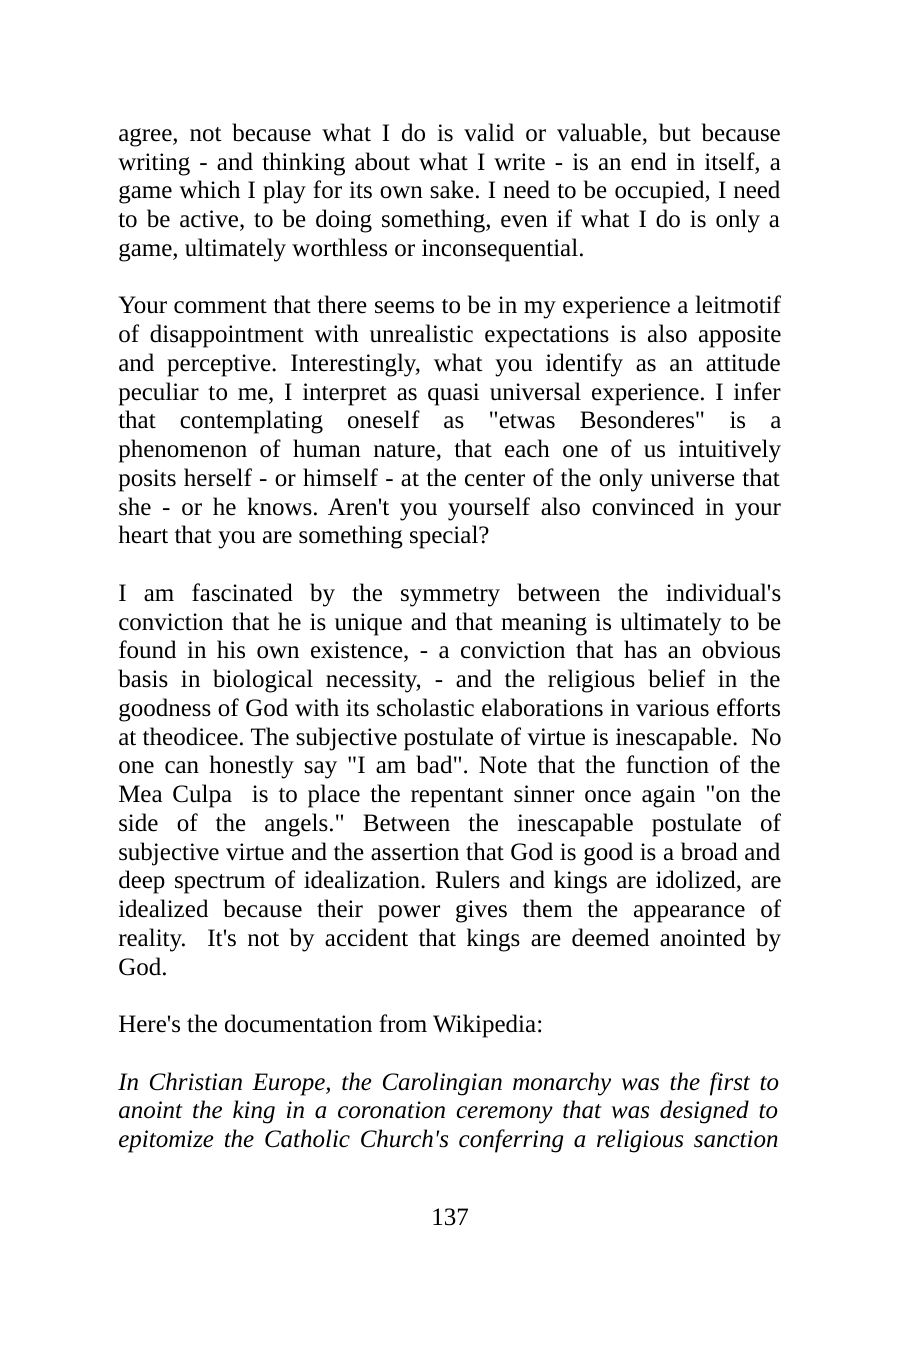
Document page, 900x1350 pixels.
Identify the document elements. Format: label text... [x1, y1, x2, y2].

text Your comment that there seems to be in my experience a leitmotif of disappointment with unrealistic expectations is also apposite and perceptive. Interestingly, what you identify as an attitude peculiar to me, I interpret as quasi universal experience. I infer that contemplating oneself as "etwas Besonderes" is a phenomenon of human nature, that each one of us intuitively posits herself - or himself - at the center of the only universe that she - or he knows. Aren't you yourself also convinced in your heart that you are something special? [118, 291, 782, 549]
text agree, not because what I do is valid or valuable, but because writing - and thinking about what I write - is an end in itself, a game which I play for its own sake. I need to be occupied, I need to be active, to be doing something, even if what I do is only a game, ultimately worthless or inconsequential. [118, 118, 782, 262]
text I am fascinated by the symmetry between the individual's conviction that he is unique and that meaning is ultimately to be found in his own existence, - a conviction that has an obvious basis in biological necessity, - and the religious belief in the goodness of God with its scholastic elaborations in various efforts at theodicee. The subjective postulate of virtue is inescapable. No one can honestly say "I am bad". Note that the function of the Mea Culpa is to place the repentant sinner once again "on the side of the angels." Between the inescapable postulate of subjective virtue and the assertion that God is good is a broad and deep spectrum of idealization. Rulers and kings are idolized, are idealized because their power gives them the appearance of reality. It's not by accident that kings are deemed anointed by God. [118, 578, 782, 981]
text Here's the documentation from Wikipedia: [118, 1009, 782, 1038]
text In Christian Europe, the Carolingian monarchy was the first to anoint the king in a coronation ceremony that was designed to epitomize the Catholic Church's conferring a religious sanction [118, 1067, 782, 1153]
